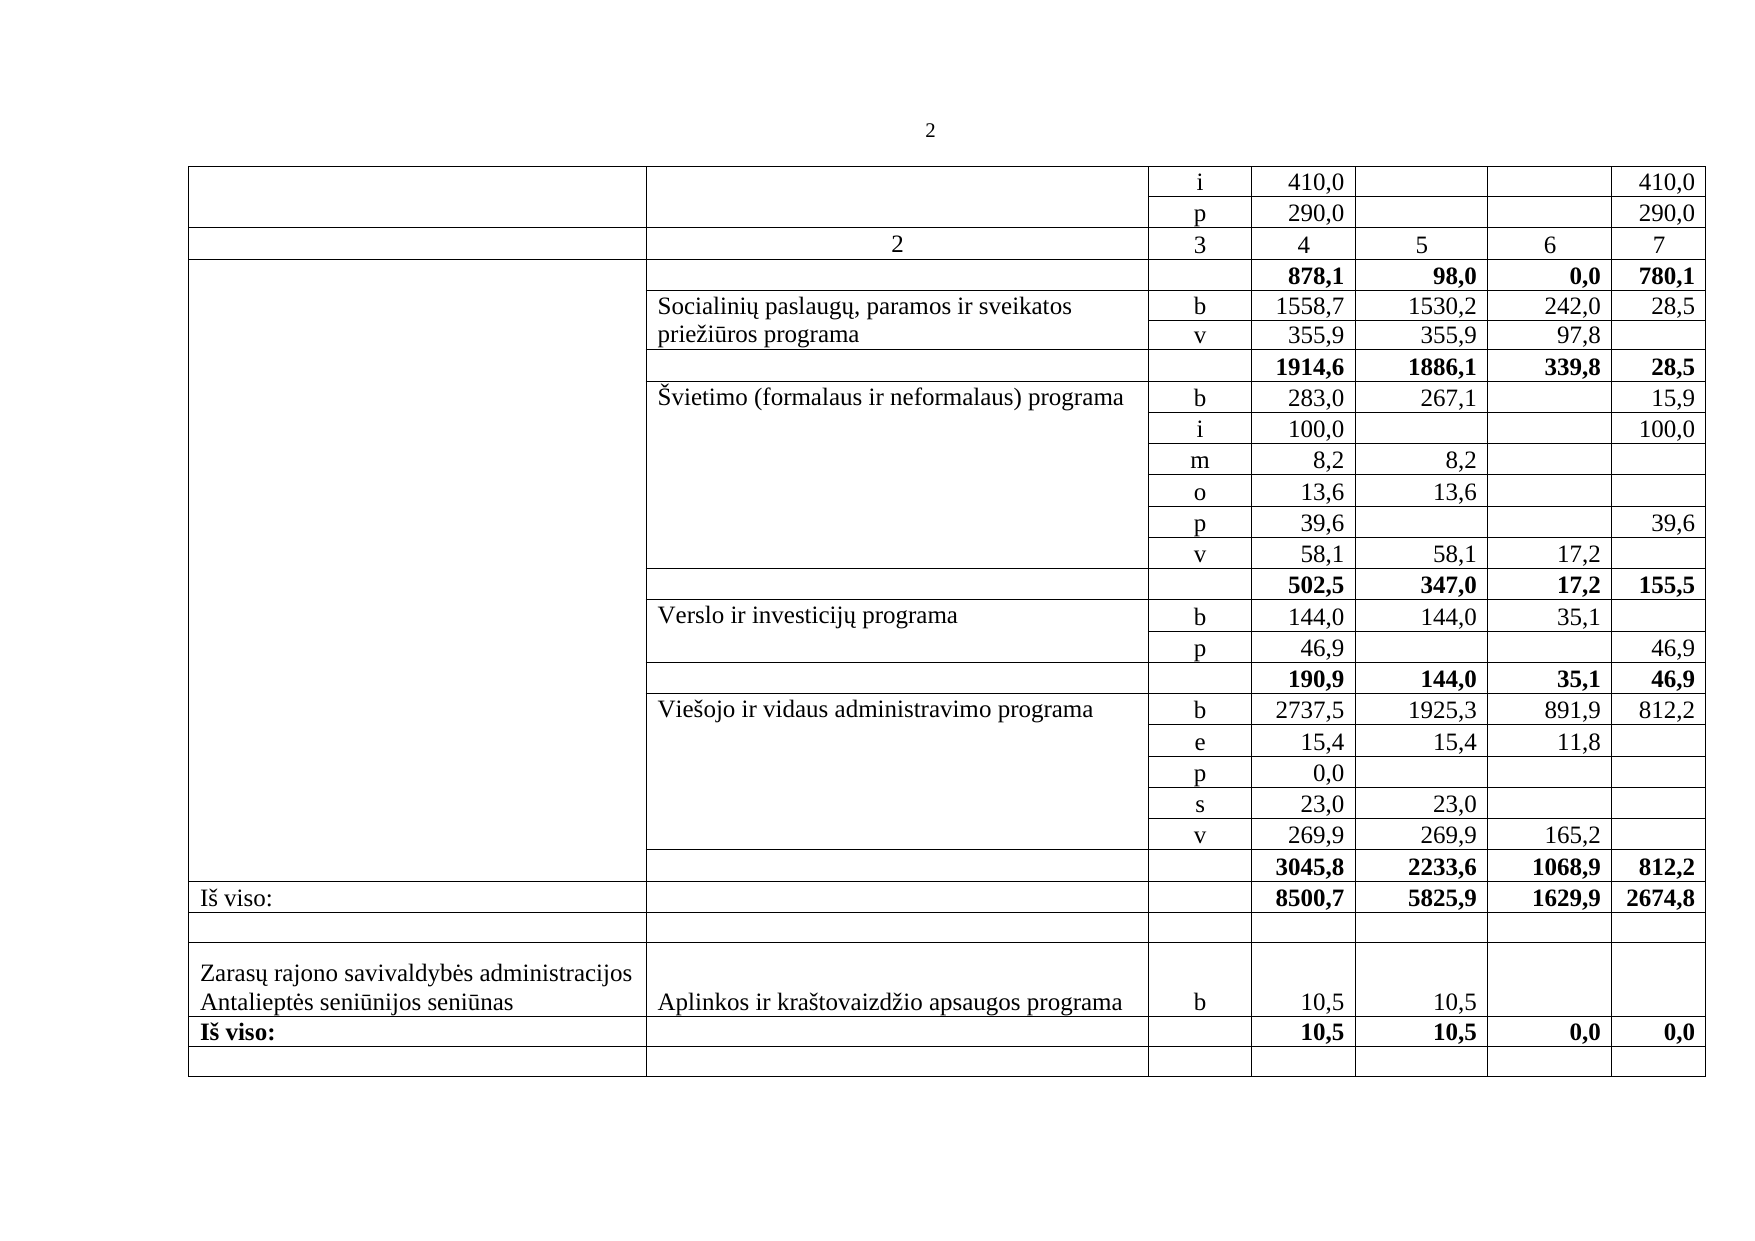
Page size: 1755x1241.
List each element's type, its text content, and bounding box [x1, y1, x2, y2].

table_cell 3045,8 [1252, 850, 1355, 881]
table_cell 58,1 [1356, 538, 1487, 568]
table_cell [1356, 167, 1487, 196]
table_cell [1612, 725, 1705, 756]
table_cell [1612, 788, 1705, 818]
table_cell [1488, 413, 1611, 443]
table_cell 1558,7 [1252, 291, 1355, 319]
table_cell [1356, 1047, 1487, 1076]
table_cell 5 [1356, 228, 1487, 258]
table_cell o [1149, 475, 1251, 506]
table_cell 15,9 [1612, 382, 1705, 412]
table_cell 1068,9 [1488, 850, 1611, 881]
table_cell [647, 663, 1148, 693]
table_cell 2233,6 [1356, 850, 1487, 881]
table_cell [1149, 663, 1251, 693]
table_cell 4 [1252, 228, 1355, 258]
table_cell Iš viso: [189, 1017, 646, 1046]
table_cell e [1149, 725, 1251, 756]
table_cell m [1149, 444, 1251, 474]
table_cell [647, 1047, 1148, 1076]
table_cell 812,2 [1612, 694, 1705, 724]
table_cell [1356, 507, 1487, 537]
table_cell 155,5 [1612, 569, 1705, 599]
table_cell p [1149, 632, 1251, 662]
table_cell [1612, 321, 1705, 349]
table_cell [1356, 913, 1487, 942]
table_cell 190,9 [1252, 663, 1355, 693]
table_cell 13,6 [1356, 475, 1487, 506]
table_cell [1612, 819, 1705, 849]
table_cell 269,9 [1252, 819, 1355, 849]
table_cell [647, 913, 1148, 942]
table_cell v [1149, 819, 1251, 849]
table_cell 2674,8 [1612, 882, 1705, 912]
table_cell 878,1 [1252, 260, 1355, 290]
table_cell [1612, 444, 1705, 474]
table_cell 410,0 [1252, 167, 1355, 196]
table_cell 15,4 [1356, 725, 1487, 756]
table_cell 355,9 [1356, 321, 1487, 349]
table_cell b [1149, 382, 1251, 412]
table_cell 10,5 [1356, 1017, 1487, 1046]
table_cell 98,0 [1356, 260, 1487, 290]
table_cell 1914,6 [1252, 350, 1355, 381]
table_cell 17,2 [1488, 569, 1611, 599]
table_cell p [1149, 757, 1251, 787]
table_cell [1612, 538, 1705, 568]
table_cell [189, 1047, 646, 1076]
table_cell 23,0 [1356, 788, 1487, 818]
table_cell 144,0 [1252, 600, 1355, 631]
table_cell [1252, 1047, 1355, 1076]
table_cell [647, 569, 1148, 599]
table_cell 100,0 [1612, 413, 1705, 443]
table_cell 13,6 [1252, 475, 1355, 506]
table_cell 46,9 [1612, 632, 1705, 662]
table_cell 891,9 [1488, 694, 1611, 724]
table_cell 10,5 [1252, 1017, 1355, 1046]
table_cell 0,0 [1488, 1017, 1611, 1046]
table_cell [1488, 943, 1611, 1016]
table_cell 0,0 [1612, 1017, 1705, 1046]
table_cell [1149, 1047, 1251, 1076]
table_cell 355,9 [1252, 321, 1355, 349]
table_cell v [1149, 538, 1251, 568]
table_cell [647, 260, 1148, 290]
table_cell b [1149, 694, 1251, 724]
table_cell 780,1 [1612, 260, 1705, 290]
table_cell 58,1 [1252, 538, 1355, 568]
table_cell [647, 167, 1148, 227]
table_cell 8500,7 [1252, 882, 1355, 912]
table_cell s [1149, 788, 1251, 818]
table_cell 28,5 [1612, 291, 1705, 319]
table_cell [1149, 1017, 1251, 1046]
table_cell 15,4 [1252, 725, 1355, 756]
table_cell [1149, 569, 1251, 599]
table_cell 1925,3 [1356, 694, 1487, 724]
table_cell 8,2 [1356, 444, 1487, 474]
table_cell [1488, 197, 1611, 227]
table_cell 290,0 [1612, 197, 1705, 227]
table_cell 144,0 [1356, 663, 1487, 693]
table_cell [1488, 788, 1611, 818]
table_cell [1612, 475, 1705, 506]
table_cell 97,8 [1488, 321, 1611, 349]
table_cell p [1149, 507, 1251, 537]
table_cell 3 [1149, 228, 1251, 258]
table_cell [1612, 943, 1705, 1016]
table_cell Iš viso: [189, 882, 646, 912]
table_cell [647, 350, 1148, 381]
table_cell 2737,5 [1252, 694, 1355, 724]
table_cell [1356, 757, 1487, 787]
table_cell 283,0 [1252, 382, 1355, 412]
table_cell [1356, 413, 1487, 443]
table_cell [1488, 444, 1611, 474]
table_cell 410,0 [1612, 167, 1705, 196]
table_cell 144,0 [1356, 600, 1487, 631]
table_cell [1488, 913, 1611, 942]
table_cell [1356, 197, 1487, 227]
table_cell [1252, 913, 1355, 942]
table_cell [647, 882, 1148, 912]
table_cell 339,8 [1488, 350, 1611, 381]
table_cell Aplinkos ir kraštovaizdžio apsaugos programa [647, 943, 1148, 1016]
table_cell [647, 850, 1148, 881]
table_cell [1356, 632, 1487, 662]
table_cell [189, 913, 646, 942]
table_cell [1488, 1047, 1611, 1076]
table_cell Verslo ir investicijų programa [647, 600, 1148, 662]
table_cell 0,0 [1488, 260, 1611, 290]
table_cell 35,1 [1488, 600, 1611, 631]
table_cell v [1149, 321, 1251, 349]
table_cell 347,0 [1356, 569, 1487, 599]
table_cell 502,5 [1252, 569, 1355, 599]
table_cell 7 [1612, 228, 1705, 258]
table_cell 10,5 [1252, 943, 1355, 1016]
table_cell [1612, 600, 1705, 631]
table_cell 290,0 [1252, 197, 1355, 227]
table_cell 1886,1 [1356, 350, 1487, 381]
table_cell 1629,9 [1488, 882, 1611, 912]
table_cell [1488, 757, 1611, 787]
table_cell 46,9 [1252, 632, 1355, 662]
table_cell i [1149, 167, 1251, 196]
table_cell 11,8 [1488, 725, 1611, 756]
table_cell 23,0 [1252, 788, 1355, 818]
table_cell 242,0 [1488, 291, 1611, 319]
table_cell [1149, 913, 1251, 942]
table_cell [189, 167, 646, 227]
table_cell p [1149, 197, 1251, 227]
table_cell 35,1 [1488, 663, 1611, 693]
table_cell [1149, 850, 1251, 881]
table_cell 812,2 [1612, 850, 1705, 881]
table_cell Švietimo (formalaus ir neformalaus) programa [647, 382, 1148, 568]
table_cell b [1149, 600, 1251, 631]
table_cell [1488, 632, 1611, 662]
table_cell i [1149, 413, 1251, 443]
table_cell [1149, 260, 1251, 290]
table_cell [1488, 475, 1611, 506]
table_cell 10,5 [1356, 943, 1487, 1016]
table_cell [189, 228, 646, 258]
table_cell 46,9 [1612, 663, 1705, 693]
table_cell b [1149, 943, 1251, 1016]
table_cell [1488, 167, 1611, 196]
table_cell Zarasų rajono savivaldybės administracijos Antalieptės seniūnijos seniūnas [189, 943, 646, 1016]
table_cell Socialinių paslaugų, paramos ir sveikatos priežiūros programa [647, 291, 1148, 349]
table_cell 2 [647, 228, 1148, 258]
table_cell 267,1 [1356, 382, 1487, 412]
table_cell 8,2 [1252, 444, 1355, 474]
table_cell 39,6 [1612, 507, 1705, 537]
table_cell 1530,2 [1356, 291, 1487, 319]
table_cell 100,0 [1252, 413, 1355, 443]
table_cell 5825,9 [1356, 882, 1487, 912]
table_cell 269,9 [1356, 819, 1487, 849]
table_cell 0,0 [1252, 757, 1355, 787]
table_cell [1149, 882, 1251, 912]
table_cell Viešojo ir vidaus administravimo programa [647, 694, 1148, 849]
table_cell b [1149, 291, 1251, 319]
table_cell 165,2 [1488, 819, 1611, 849]
table_cell [1488, 507, 1611, 537]
table_cell 6 [1488, 228, 1611, 258]
table_cell 39,6 [1252, 507, 1355, 537]
table_cell 17,2 [1488, 538, 1611, 568]
table_cell [1612, 1047, 1705, 1076]
table_cell [1612, 757, 1705, 787]
table_cell 28,5 [1612, 350, 1705, 381]
table_cell [647, 1017, 1148, 1046]
table_cell [1612, 913, 1705, 942]
table_cell [189, 260, 646, 881]
table_cell [1149, 350, 1251, 381]
table_cell [1488, 382, 1611, 412]
